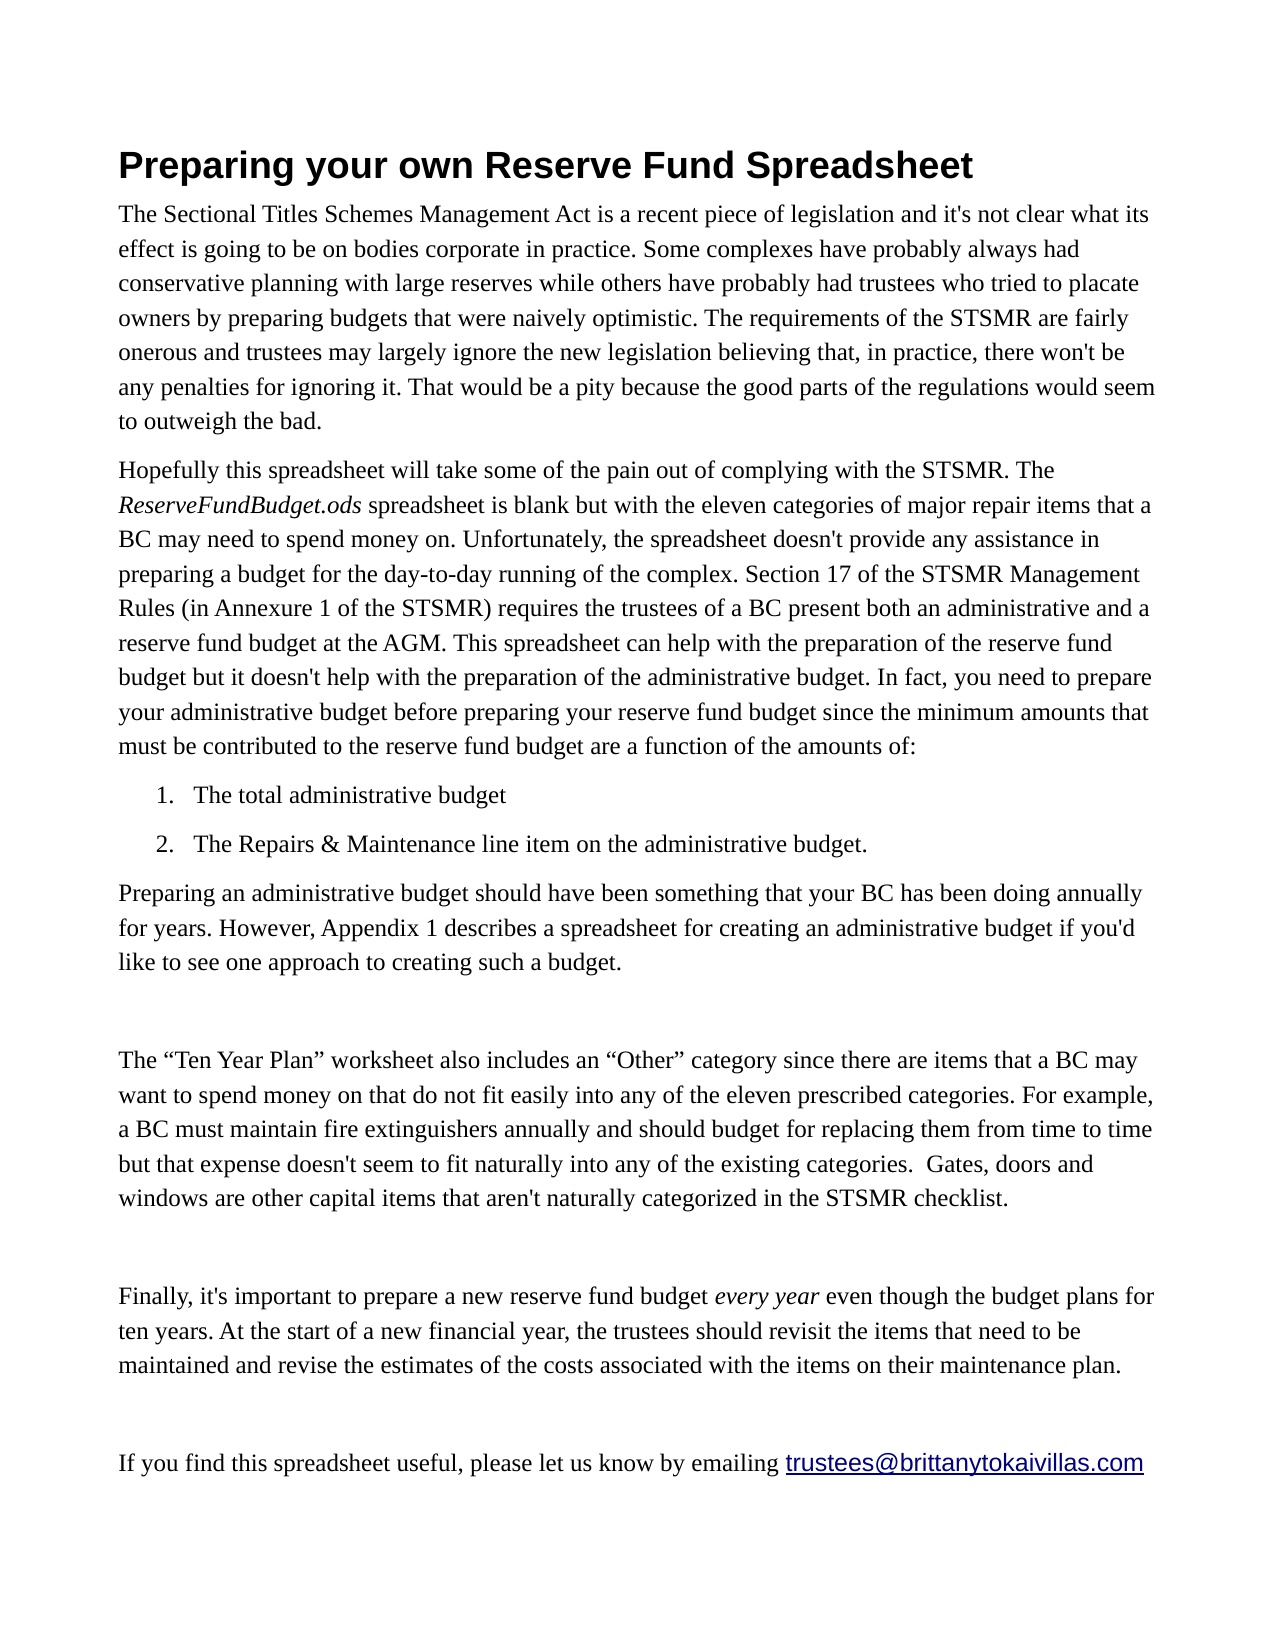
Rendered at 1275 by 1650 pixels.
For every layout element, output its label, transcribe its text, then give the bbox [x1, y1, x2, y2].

text The Sectional Titles Schemes Management Act is a recent piece of legislation and it's not clear what its effect is going to be on bodies corporate in practice. Some complexes have probably always had conservative planning with large reserves while others have probably had trustees who tried to placate owners by preparing budgets that were naively optimistic. The requirements of the STSMR are fairly onerous and trustees may largely ignore the new legislation believing that, in practice, there won't be any penalties for ignoring it. That would be a pity because the good parts of the regulations would seem to outweigh the bad. [118, 199, 1157, 435]
list The Repairs & Maintenance line item on the administrative budget. [156, 829, 1157, 858]
text Preparing an administrative budget should have been something that your BC has been doing annually for years. However, Appendix 1 describes a spreadsheet for creating an administrative budget if you'd like to see one approach to creating such a budget. [118, 878, 1157, 976]
text Finally, it's important to prepare a new reserve fund budget every year even though the budget plans for ten years. At the start of a new financial year, the trustees should revisit the items that need to be maintained and revise the estimates of the costs associated with the items on their maintenance plan. [118, 1281, 1157, 1379]
text The “Ten Year Plan” worksheet also includes an “Other” category since there are items that a BC may want to spend money on that do not fit easily into any of the eleven prescribed categories. For example, a BC must maintain fire extinguishers annually and should budget for replacing them from time to time but that expense doesn't seem to fit naturally into any of the existing categories. Gates, doors and windows are other capital items that aren't naturally categorized in the STSMR checklist. [118, 1045, 1157, 1212]
text If you find this spreadsheet useful, please let us know by emailing trustees@brittanytokaivillas.com [118, 1448, 1157, 1477]
text Hopefully this spreadsheet will take some of the pain out of complying with the STSMR. The ReserveFundBudget.ods spreadsheet is blank but with the eleven categories of major repair items that a BC may need to spend money on. Unfortunately, the spreadsheet doesn't provide any assistance in preparing a budget for the day-to-day running of the complex. Section 17 of the STSMR Management Rules (in Annexure 1 of the STSMR) requires the trustees of a BC present both an administrative and a reserve fund budget at the AGM. This spreadsheet can help with the preparation of the reserve fund budget but it doesn't help with the preparation of the administrative budget. In fact, you need to prepare your administrative budget before preparing your reserve fund budget since the minimum amounts that must be contributed to the reserve fund budget are a function of the amounts of: [118, 455, 1157, 760]
subtitle Preparing your own Reserve Fund Spreadsheet [118, 143, 1157, 187]
list The total administrative budget [156, 780, 1157, 809]
